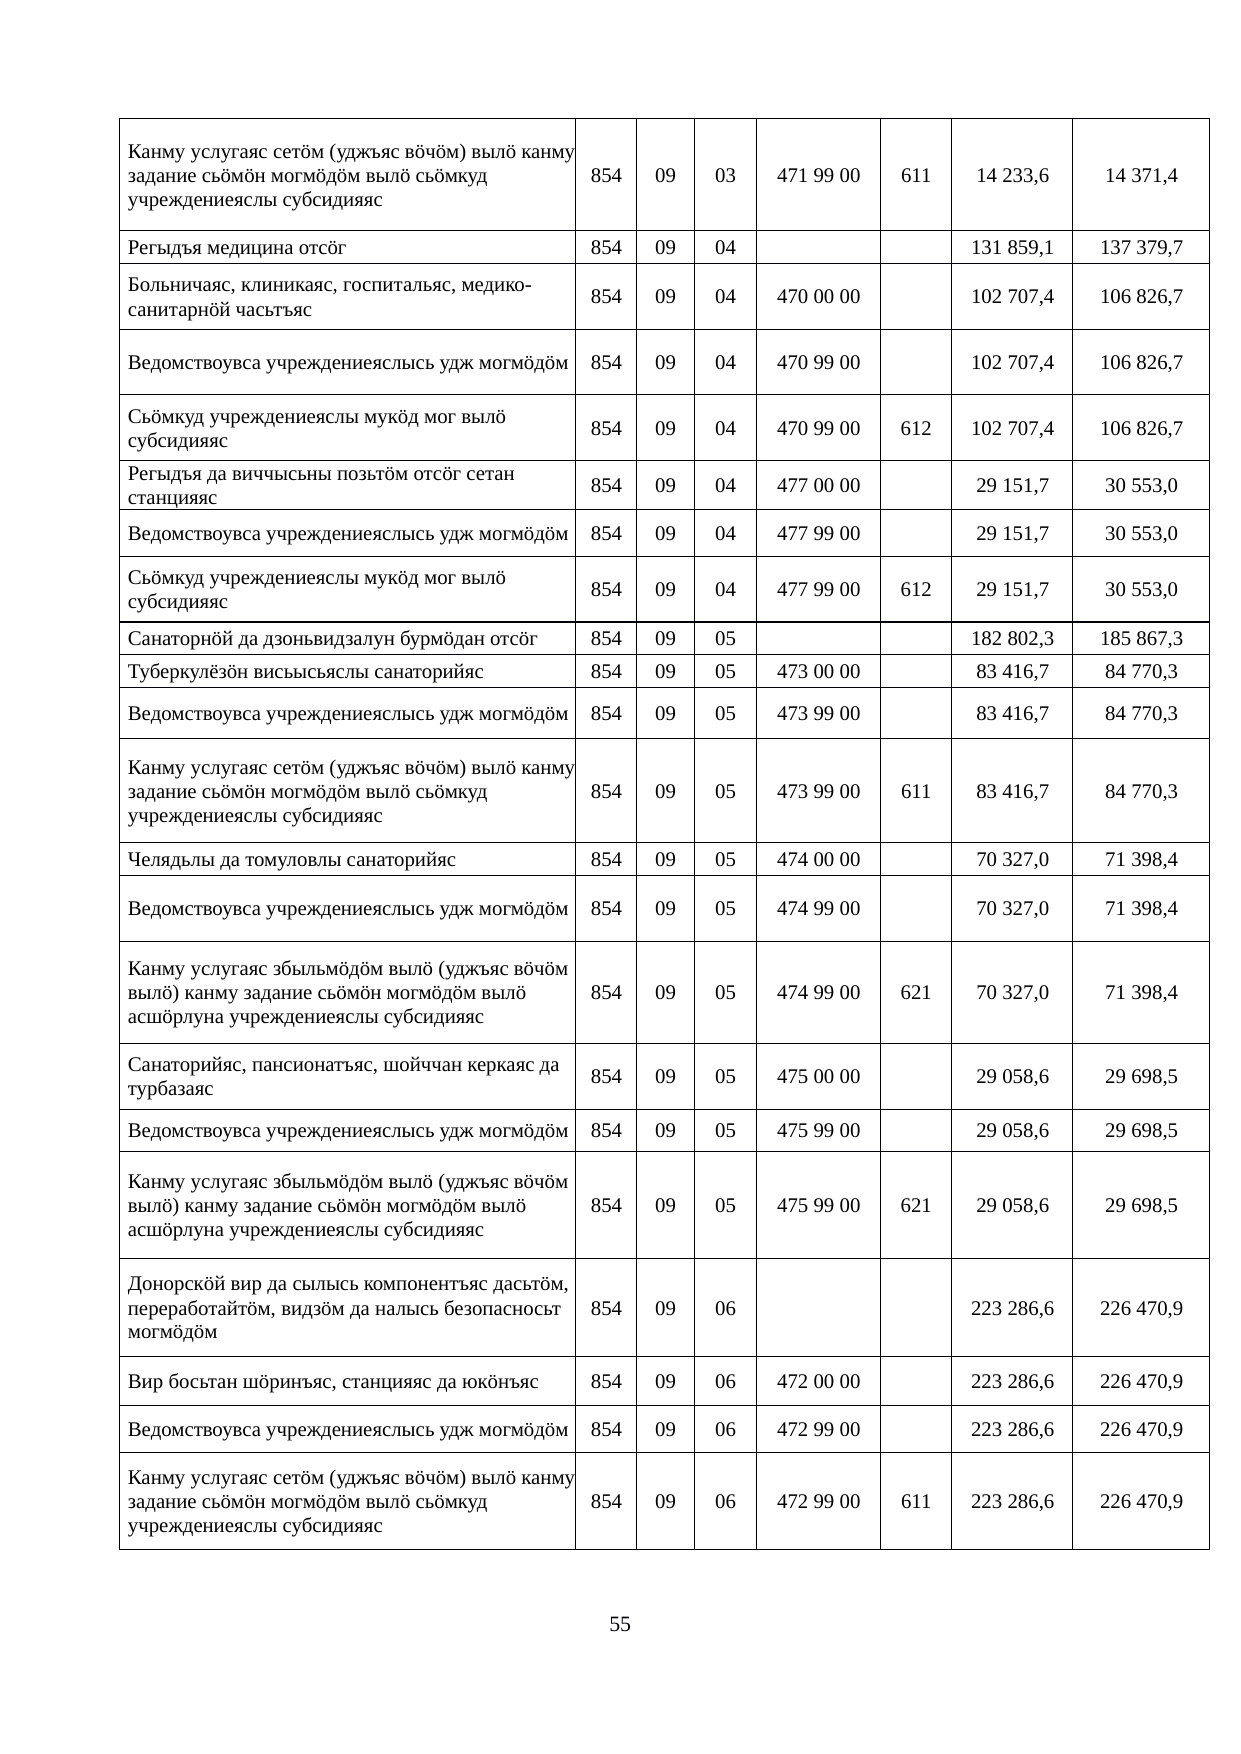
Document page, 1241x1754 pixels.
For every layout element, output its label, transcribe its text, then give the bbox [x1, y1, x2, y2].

table_cell 05 [695, 623, 756, 654]
table_cell 83 416,7 [952, 655, 1072, 687]
table_cell Регыдъя медицина отсӧг [120, 231, 575, 263]
table_cell 611 [881, 1453, 951, 1549]
table_cell Канму услугаяс збыльмӧдӧм вылӧ (уджъяс вӧчӧм вылӧ) канму задание сьӧмӧн могмӧдӧм вылӧ асшӧрлуна учреждениеяслы субсидияяс [120, 1152, 575, 1258]
table_cell 09 [637, 1259, 694, 1356]
table_cell 475 99 00 [757, 1152, 880, 1258]
table_cell Сьӧмкуд учреждениеяслы мукӧд мог вылӧ субсидияяс [120, 395, 575, 460]
table_cell 473 99 00 [757, 739, 880, 842]
table_cell 05 [695, 876, 756, 941]
table_cell 05 [695, 942, 756, 1043]
table_cell Канму услугаяс збыльмӧдӧм вылӧ (уджъяс вӧчӧм вылӧ) канму задание сьӧмӧн могмӧдӧм вылӧ асшӧрлуна учреждениеяслы субсидияяс [120, 942, 575, 1043]
table_cell 854 [576, 1044, 636, 1108]
table_cell 29 151,7 [952, 557, 1072, 621]
table_cell 182 802,3 [952, 623, 1072, 654]
table_cell 30 553,0 [1073, 461, 1209, 509]
table_cell 854 [576, 395, 636, 460]
table_cell 612 [881, 395, 951, 460]
table_cell 09 [637, 623, 694, 654]
table_cell Больничаяс, клиникаяс, госпитальяс, медико-санитарнӧй часьтъяс [120, 264, 575, 329]
table_cell 09 [637, 1044, 694, 1108]
table_cell 475 99 00 [757, 1110, 880, 1151]
table_cell 223 286,6 [952, 1453, 1072, 1549]
table_cell [757, 623, 880, 654]
table_cell 854 [576, 264, 636, 329]
table_cell 29 698,5 [1073, 1152, 1209, 1258]
table_cell 854 [576, 1152, 636, 1258]
table_cell 06 [695, 1357, 756, 1405]
table_cell Сьӧмкуд учреждениеяслы мукӧд мог вылӧ субсидияяс [120, 557, 575, 621]
table_cell 854 [576, 1110, 636, 1151]
table_cell 471 99 00 [757, 119, 880, 230]
table_cell 09 [637, 330, 694, 394]
table_cell 84 770,3 [1073, 688, 1209, 738]
table_cell 09 [637, 1357, 694, 1405]
table_cell Ведомствоувса учреждениеяслысь удж могмӧдӧм [120, 876, 575, 941]
table_cell 29 151,7 [952, 461, 1072, 509]
table_cell 30 553,0 [1073, 557, 1209, 621]
table_cell [881, 1406, 951, 1452]
table_cell [757, 231, 880, 263]
table_cell 474 99 00 [757, 876, 880, 941]
table_cell 477 99 00 [757, 557, 880, 621]
table_cell Регыдъя да виччысьны позьтӧм отсӧг сетан станцияяс [120, 461, 575, 509]
table_cell 226 470,9 [1073, 1453, 1209, 1549]
table_cell 04 [695, 264, 756, 329]
table_cell 04 [695, 557, 756, 621]
table_cell 854 [576, 461, 636, 509]
table_cell Ведомствоувса учреждениеяслысь удж могмӧдӧм [120, 688, 575, 738]
table_cell 470 99 00 [757, 395, 880, 460]
table_cell [881, 330, 951, 394]
table_cell 05 [695, 688, 756, 738]
table_cell 05 [695, 739, 756, 842]
table_cell 611 [881, 119, 951, 230]
table_cell Санаторийяс, пансионатъяс, шойччан керкаяс да турбазаяс [120, 1044, 575, 1108]
table_cell 854 [576, 231, 636, 263]
table_cell 29 151,7 [952, 510, 1072, 556]
table_cell 06 [695, 1259, 756, 1356]
table_cell 854 [576, 557, 636, 621]
table_cell [881, 876, 951, 941]
table_cell 854 [576, 739, 636, 842]
table_cell 472 99 00 [757, 1453, 880, 1549]
table_cell 223 286,6 [952, 1357, 1072, 1405]
table_cell 14 233,6 [952, 119, 1072, 230]
table_cell 106 826,7 [1073, 395, 1209, 460]
table_cell 05 [695, 1110, 756, 1151]
table_cell Ведомствоувса учреждениеяслысь удж могмӧдӧм [120, 330, 575, 394]
table_cell 09 [637, 557, 694, 621]
table_cell 102 707,4 [952, 264, 1072, 329]
table_cell 09 [637, 876, 694, 941]
table_cell [881, 1044, 951, 1108]
table_cell 71 398,4 [1073, 843, 1209, 875]
table_cell [881, 1357, 951, 1405]
table_cell 473 99 00 [757, 688, 880, 738]
table_cell 70 327,0 [952, 942, 1072, 1043]
table_cell 854 [576, 119, 636, 230]
table_cell 04 [695, 395, 756, 460]
table_cell 84 770,3 [1073, 739, 1209, 842]
table_cell 29 698,5 [1073, 1044, 1209, 1108]
table_cell Канму услугаяс сетӧм (уджъяс вӧчӧм) вылӧ канму задание сьӧмӧн могмӧдӧм вылӧ сьӧмкуд учреждениеяслы субсидияяс [120, 739, 575, 842]
table_cell 474 00 00 [757, 843, 880, 875]
table_cell [881, 623, 951, 654]
table_cell 611 [881, 739, 951, 842]
table_cell 09 [637, 461, 694, 509]
table_cell 854 [576, 843, 636, 875]
table_cell 04 [695, 330, 756, 394]
table_cell 29 058,6 [952, 1152, 1072, 1258]
table_cell 854 [576, 876, 636, 941]
table_cell 09 [637, 688, 694, 738]
table_cell [881, 1110, 951, 1151]
table_cell 854 [576, 942, 636, 1043]
table_cell Челядьлы да томуловлы санаторийяс [120, 843, 575, 875]
table_cell 185 867,3 [1073, 623, 1209, 654]
table_cell 472 99 00 [757, 1406, 880, 1452]
table_cell 474 99 00 [757, 942, 880, 1043]
table_cell 06 [695, 1406, 756, 1452]
table_cell Ведомствоувса учреждениеяслысь удж могмӧдӧм [120, 1110, 575, 1151]
table_cell 470 99 00 [757, 330, 880, 394]
table_cell 29 058,6 [952, 1110, 1072, 1151]
table_cell 223 286,6 [952, 1259, 1072, 1356]
table_cell 09 [637, 1453, 694, 1549]
table_cell [881, 264, 951, 329]
table_cell 84 770,3 [1073, 655, 1209, 687]
table_cell 477 00 00 [757, 461, 880, 509]
table_cell 09 [637, 395, 694, 460]
table_cell 09 [637, 119, 694, 230]
table_cell 05 [695, 1152, 756, 1258]
table_cell 09 [637, 231, 694, 263]
table_cell 29 698,5 [1073, 1110, 1209, 1151]
table_cell 04 [695, 461, 756, 509]
table_cell Канму услугаяс сетӧм (уджъяс вӧчӧм) вылӧ канму задание сьӧмӧн могмӧдӧм вылӧ сьӧмкуд учреждениеяслы субсидияяс [120, 1453, 575, 1549]
table_cell 226 470,9 [1073, 1406, 1209, 1452]
table_cell [881, 510, 951, 556]
table_cell 14 371,4 [1073, 119, 1209, 230]
table_cell 102 707,4 [952, 330, 1072, 394]
table_cell 137 379,7 [1073, 231, 1209, 263]
table_cell 854 [576, 1259, 636, 1356]
table_cell 854 [576, 1406, 636, 1452]
table_cell 226 470,9 [1073, 1357, 1209, 1405]
table_cell 131 859,1 [952, 231, 1072, 263]
table_cell 83 416,7 [952, 688, 1072, 738]
table_cell Ведомствоувса учреждениеяслысь удж могмӧдӧм [120, 510, 575, 556]
table_cell [881, 461, 951, 509]
table_cell 226 470,9 [1073, 1259, 1209, 1356]
table_cell 621 [881, 942, 951, 1043]
table_cell 09 [637, 1110, 694, 1151]
table_cell 09 [637, 942, 694, 1043]
table_cell 04 [695, 231, 756, 263]
table_cell 472 00 00 [757, 1357, 880, 1405]
table_cell [881, 1259, 951, 1356]
table_cell 06 [695, 1453, 756, 1549]
table_cell Донорскӧй вир да сылысь компонентъяс дасьтӧм, переработайтӧм, видзӧм да налысь безопасносьт могмӧдӧм [120, 1259, 575, 1356]
table_cell 854 [576, 655, 636, 687]
table_cell [757, 1259, 880, 1356]
table_cell 09 [637, 264, 694, 329]
table_cell Ведомствоувса учреждениеяслысь удж могмӧдӧм [120, 1406, 575, 1452]
table_cell 475 00 00 [757, 1044, 880, 1108]
table_cell 09 [637, 510, 694, 556]
table_cell 612 [881, 557, 951, 621]
table_cell 83 416,7 [952, 739, 1072, 842]
table_cell 477 99 00 [757, 510, 880, 556]
table_cell 09 [637, 843, 694, 875]
table_cell 09 [637, 739, 694, 842]
table_cell [881, 843, 951, 875]
table_cell 09 [637, 1406, 694, 1452]
table_cell 223 286,6 [952, 1406, 1072, 1452]
table_cell 102 707,4 [952, 395, 1072, 460]
table_cell 470 00 00 [757, 264, 880, 329]
table_cell 03 [695, 119, 756, 230]
table_cell 854 [576, 1453, 636, 1549]
table_cell Туберкулёзӧн висьысьяслы санаторийяс [120, 655, 575, 687]
table_cell 29 058,6 [952, 1044, 1072, 1108]
table_cell 854 [576, 1357, 636, 1405]
table_cell 70 327,0 [952, 843, 1072, 875]
table_cell [881, 655, 951, 687]
table_cell 70 327,0 [952, 876, 1072, 941]
table_cell 854 [576, 510, 636, 556]
table_cell 05 [695, 1044, 756, 1108]
table_cell Канму услугаяс сетӧм (уджъяс вӧчӧм) вылӧ канму задание сьӧмӧн могмӧдӧм вылӧ сьӧмкуд учреждениеяслы субсидияяс [120, 119, 575, 230]
table_cell Санаторнӧй да дзоньвидзалун бурмӧдан отсӧг [120, 623, 575, 654]
table_cell [881, 231, 951, 263]
table_cell 106 826,7 [1073, 264, 1209, 329]
table_cell 621 [881, 1152, 951, 1258]
table_cell 71 398,4 [1073, 876, 1209, 941]
table_cell 09 [637, 1152, 694, 1258]
table_cell 473 00 00 [757, 655, 880, 687]
table_cell 71 398,4 [1073, 942, 1209, 1043]
table_cell 09 [637, 655, 694, 687]
table_cell 04 [695, 510, 756, 556]
table_cell 30 553,0 [1073, 510, 1209, 556]
table_cell 05 [695, 655, 756, 687]
table_cell 854 [576, 330, 636, 394]
table_cell 05 [695, 843, 756, 875]
table_cell [881, 688, 951, 738]
table_cell 854 [576, 623, 636, 654]
table_cell 854 [576, 688, 636, 738]
table_cell 106 826,7 [1073, 330, 1209, 394]
table_cell Вир босьтан шӧринъяс, станцияяс да юкӧнъяс [120, 1357, 575, 1405]
